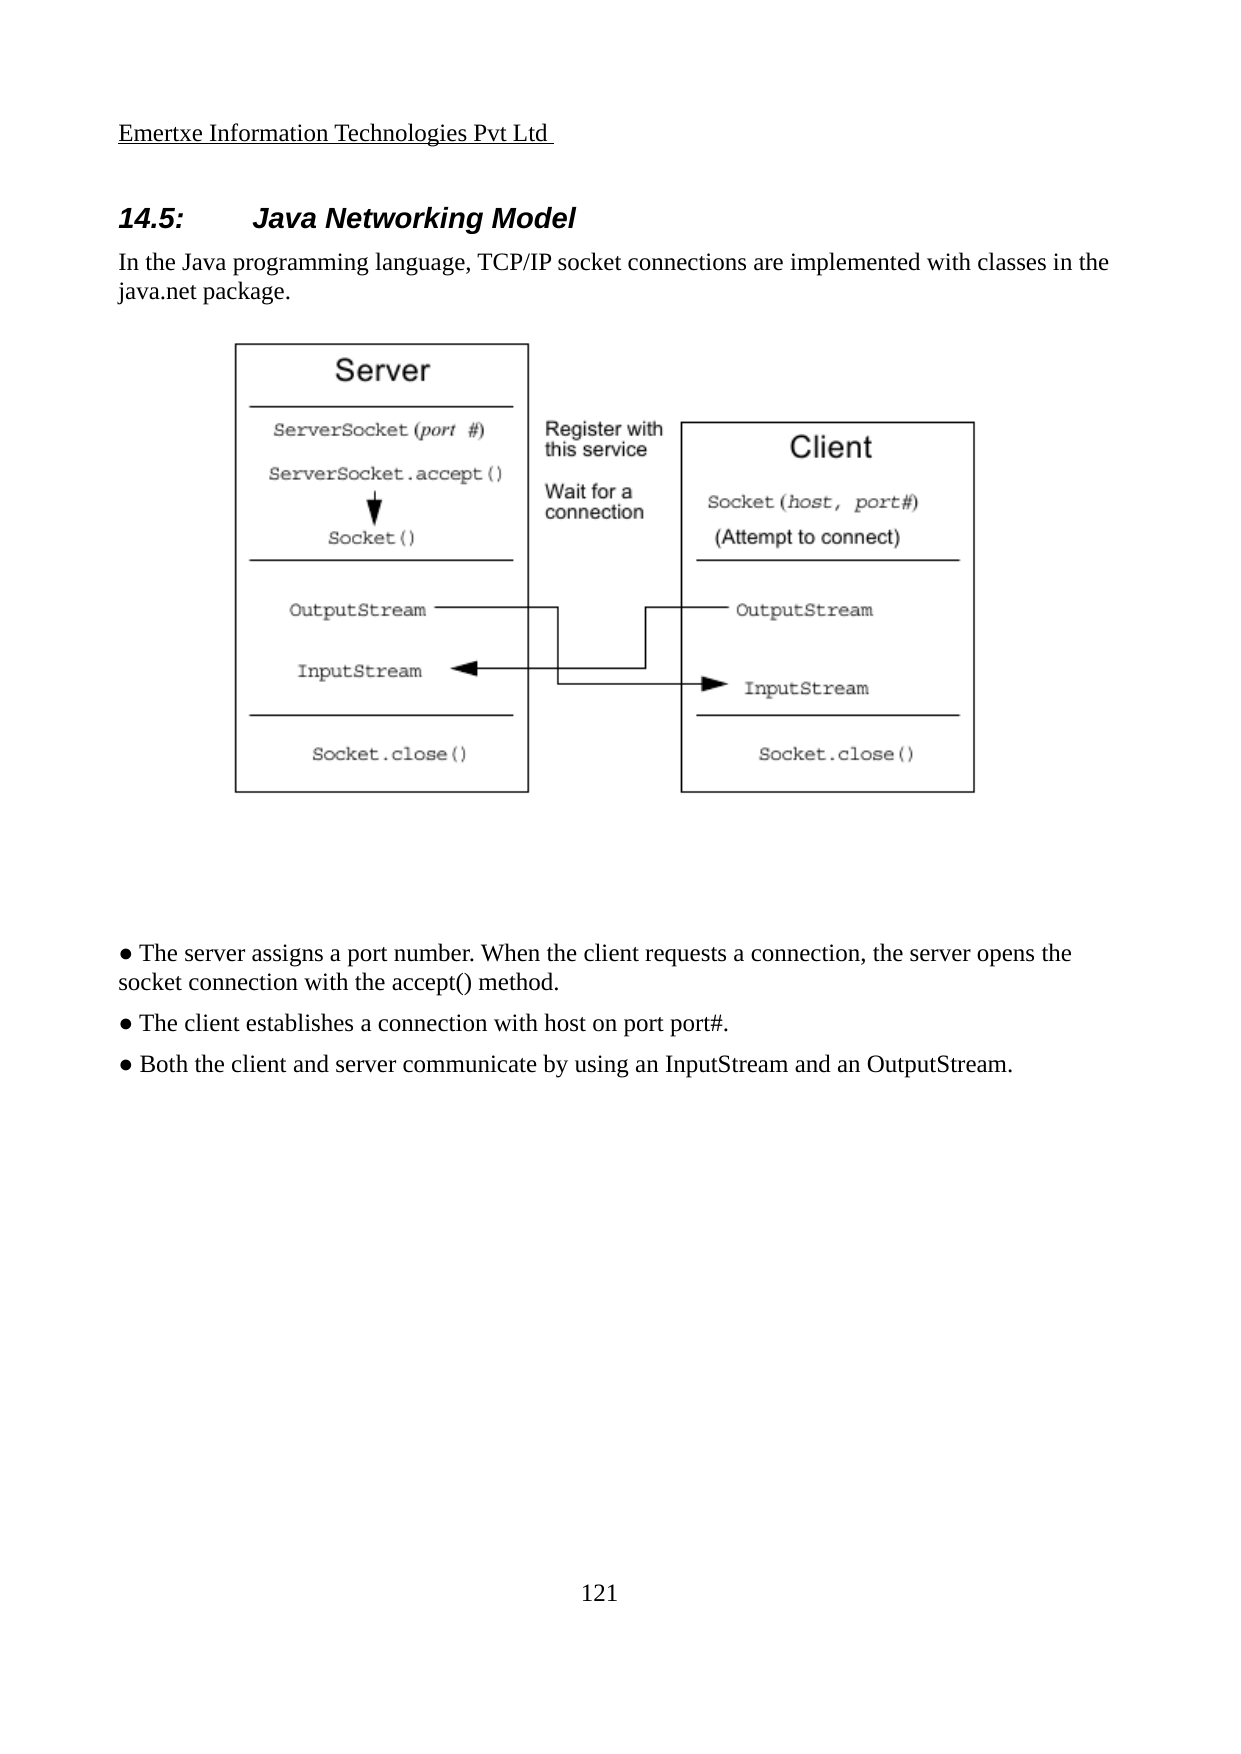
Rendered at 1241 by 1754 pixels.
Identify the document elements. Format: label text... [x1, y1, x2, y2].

text ● The server assigns a port number. When the client requests a connection, the server opens the socket connection with the accept() method. [118, 938, 1122, 995]
text In the Java programming language, TCP/IP socket connections are implemented with classes in the java.net package. [118, 247, 1122, 305]
subtitle Java Networking Model [118, 201, 1122, 235]
picture [218, 317, 1022, 815]
text ● Both the client and server communicate by using an InputStream and an OutputStream. [118, 1049, 1122, 1078]
text ● The client establishes a connection with host on port port#. [118, 1008, 1122, 1037]
